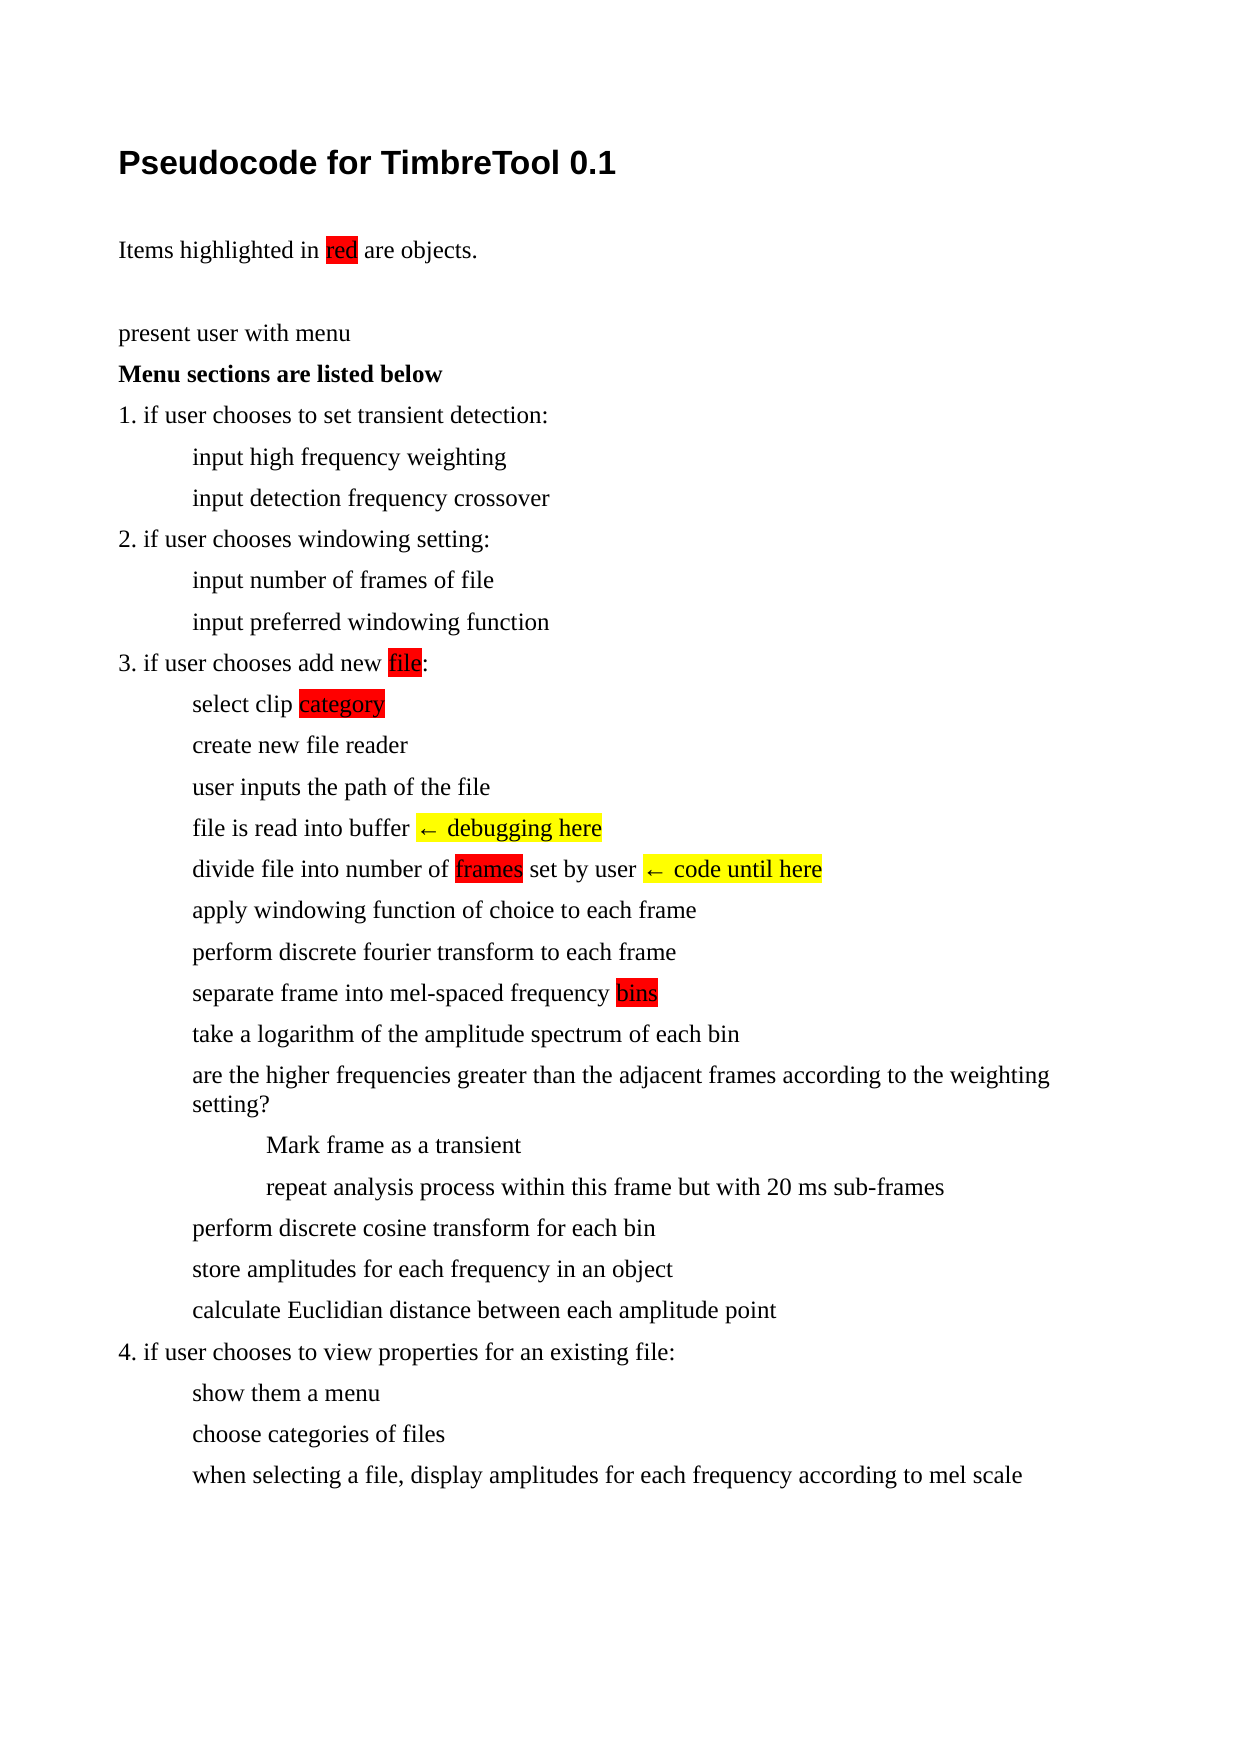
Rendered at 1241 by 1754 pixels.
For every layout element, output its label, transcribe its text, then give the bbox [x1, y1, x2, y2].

text divide file into number of frames set by user ← code until here [118, 854, 1122, 883]
text store amplitudes for each frequency in an object [118, 1254, 1122, 1283]
text Mark frame as a transient [118, 1131, 1122, 1159]
text calculate Euclidian distance between each amplitude point [118, 1296, 1122, 1324]
subtitle Pseudocode for TimbreTool 0.1 [118, 143, 1122, 182]
text when selecting a file, display amplitudes for each frequency according to mel scale [118, 1461, 1122, 1489]
text 2. if user chooses windowing setting: [118, 524, 1122, 553]
text separate frame into mel-spaced frequency bins [118, 978, 1122, 1007]
text input preferred windowing function [118, 607, 1122, 636]
text show them a menu [118, 1378, 1122, 1407]
text file is read into buffer ← debugging here [118, 813, 1122, 842]
text input detection frequency crossover [118, 483, 1122, 512]
text user inputs the path of the file [118, 772, 1122, 801]
text Items highlighted in red are objects. [118, 236, 1122, 264]
text perform discrete fourier transform to each frame [118, 937, 1122, 966]
text input high frequency weighting [118, 442, 1122, 471]
text repeat analysis process within this frame but with 20 ms sub-frames [118, 1172, 1122, 1201]
text 3. if user chooses add new file: [118, 648, 1122, 677]
text Menu sections are listed below [118, 359, 1122, 388]
text 4. if user chooses to view properties for an existing file: [118, 1337, 1122, 1366]
text are the higher frequencies greater than the adjacent frames according to the weighting setting? [118, 1061, 1122, 1118]
text take a logarithm of the amplitude spectrum of each bin [118, 1019, 1122, 1048]
text perform discrete cosine transform for each bin [118, 1213, 1122, 1242]
text select clip category [118, 689, 1122, 718]
text present user with menu [118, 318, 1122, 347]
text apply windowing function of choice to each frame [118, 896, 1122, 924]
text 1. if user chooses to set transient detection: [118, 401, 1122, 429]
text choose categories of files [118, 1419, 1122, 1448]
text create new file reader [118, 731, 1122, 759]
text input number of frames of file [118, 566, 1122, 594]
